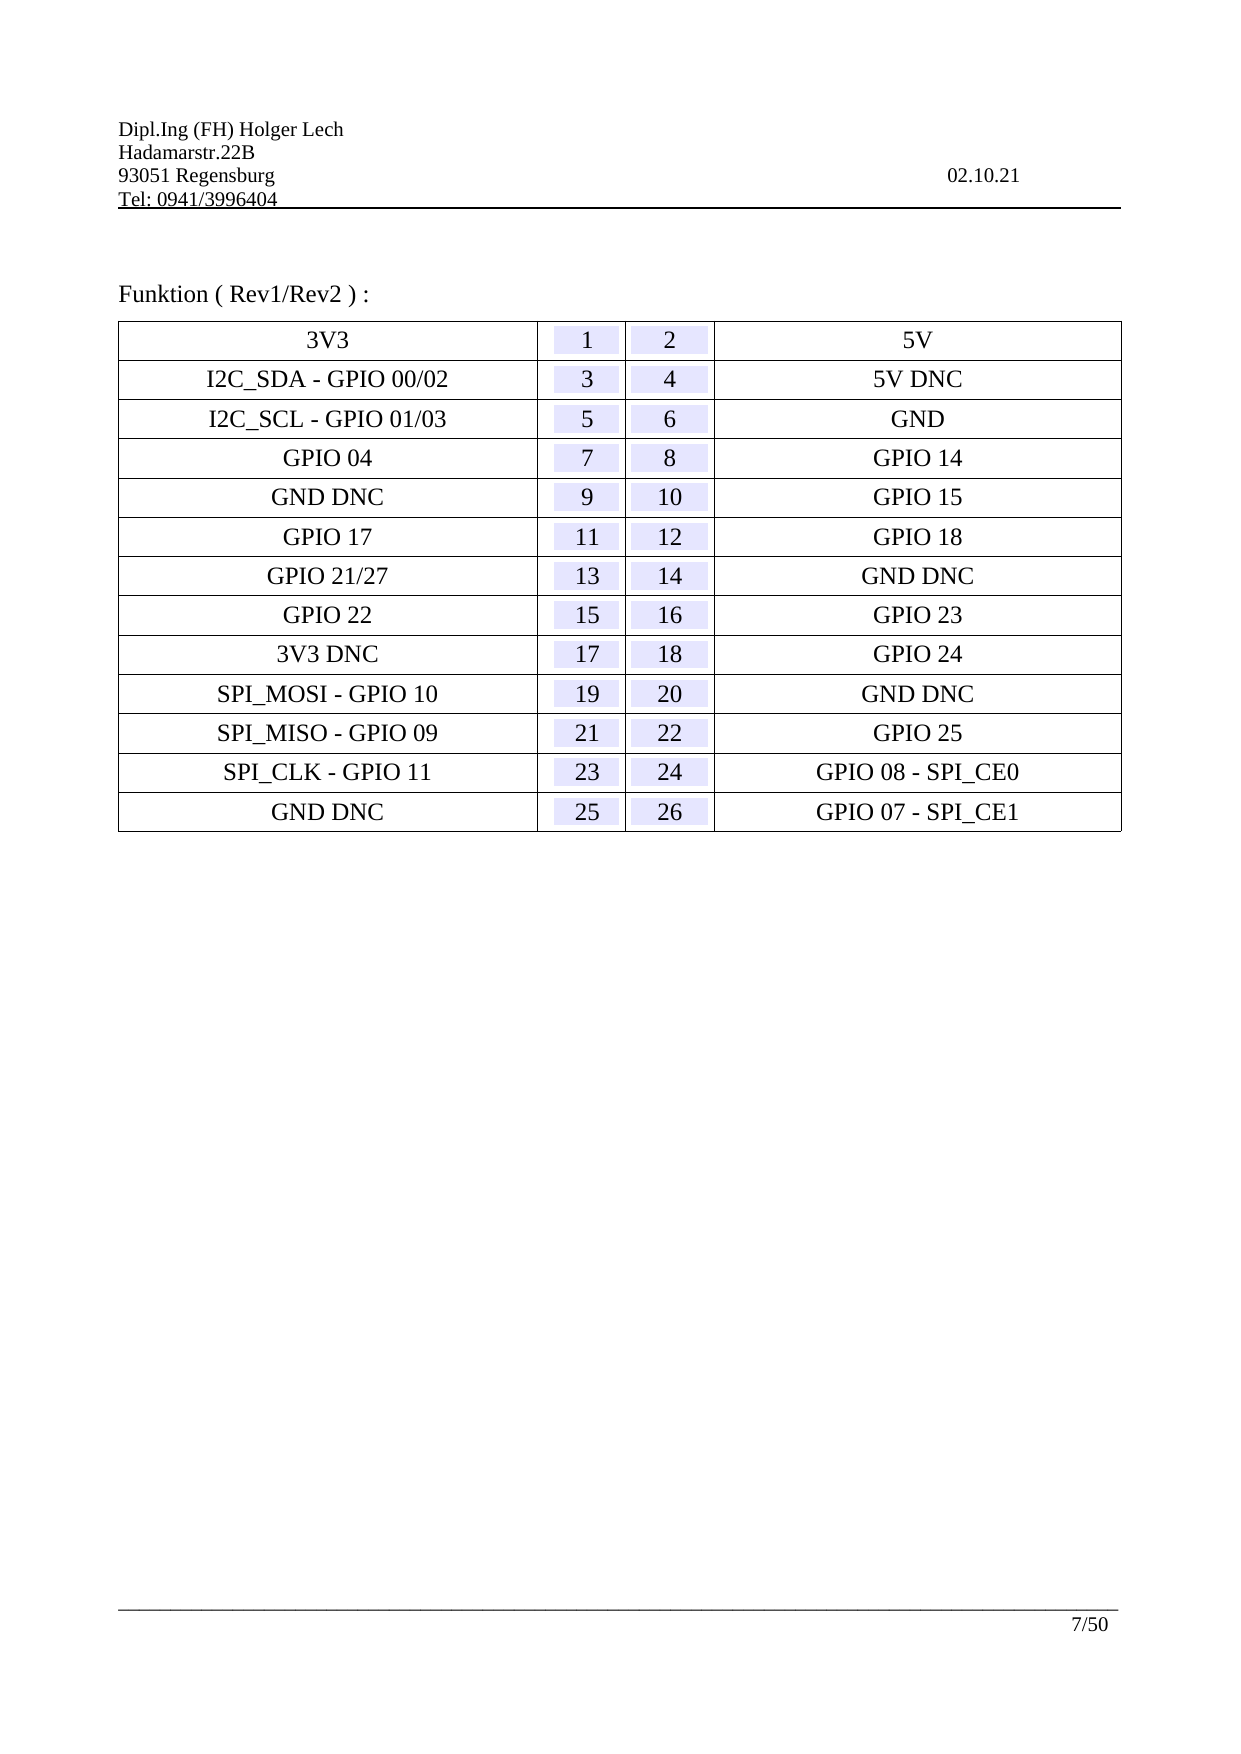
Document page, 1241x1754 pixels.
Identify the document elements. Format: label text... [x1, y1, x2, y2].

table_cell 8 [626, 439, 714, 478]
table_header 1 [538, 322, 625, 360]
table_cell 3 [538, 361, 625, 399]
table_cell I2C_SCL - GPIO 01/03 [119, 400, 537, 438]
table_cell 16 [626, 596, 714, 635]
table_cell GPIO 23 [715, 596, 1121, 635]
table_cell GPIO 17 [119, 518, 537, 556]
table_cell 15 [538, 596, 625, 635]
table_cell GPIO 21/27 [119, 557, 537, 595]
table_cell 6 [626, 400, 714, 438]
table_cell 4 [626, 361, 714, 399]
table_header 2 [626, 322, 714, 360]
table_cell GND DNC [715, 557, 1121, 595]
table_cell 5V DNC [715, 361, 1121, 399]
table_cell 11 [538, 518, 625, 556]
table_cell GPIO 25 [715, 714, 1121, 752]
table_cell 22 [626, 714, 714, 752]
table_cell GND [715, 400, 1121, 438]
table_cell SPI_CLK - GPIO 11 [119, 754, 537, 792]
table_cell GPIO 08 - SPI_CE0 [715, 754, 1121, 792]
table_cell 17 [538, 636, 625, 674]
table_cell GPIO 22 [119, 596, 537, 635]
table_header 3V3 [119, 322, 537, 360]
table_cell 20 [626, 675, 714, 713]
text Funktion ( Rev1/Rev2 ) : [118, 280, 1122, 308]
table_cell I2C_SDA - GPIO 00/02 [119, 361, 537, 399]
table_cell 5 [538, 400, 625, 438]
table_cell 26 [626, 793, 714, 831]
table_cell GND DNC [119, 793, 537, 831]
table_cell SPI_MISO - GPIO 09 [119, 714, 537, 752]
table_cell 13 [538, 557, 625, 595]
table_cell SPI_MOSI - GPIO 10 [119, 675, 537, 713]
table_cell GPIO 07 - SPI_CE1 [715, 793, 1121, 831]
table_cell GPIO 18 [715, 518, 1121, 556]
table_cell 19 [538, 675, 625, 713]
table_cell 25 [538, 793, 625, 831]
table_cell 21 [538, 714, 625, 752]
table_cell 14 [626, 557, 714, 595]
table_cell GND DNC [715, 675, 1121, 713]
table_cell GPIO 14 [715, 439, 1121, 478]
table_cell 18 [626, 636, 714, 674]
table_cell 9 [538, 479, 625, 517]
table_cell 24 [626, 754, 714, 792]
table_cell GPIO 24 [715, 636, 1121, 674]
table_header 5V [715, 322, 1121, 360]
table_cell GND DNC [119, 479, 537, 517]
table_cell 3V3 DNC [119, 636, 537, 674]
table_cell 10 [626, 479, 714, 517]
table_cell 7 [538, 439, 625, 478]
table_cell GPIO 04 [119, 439, 537, 478]
table_cell 12 [626, 518, 714, 556]
table_cell 23 [538, 754, 625, 792]
table_cell GPIO 15 [715, 479, 1121, 517]
